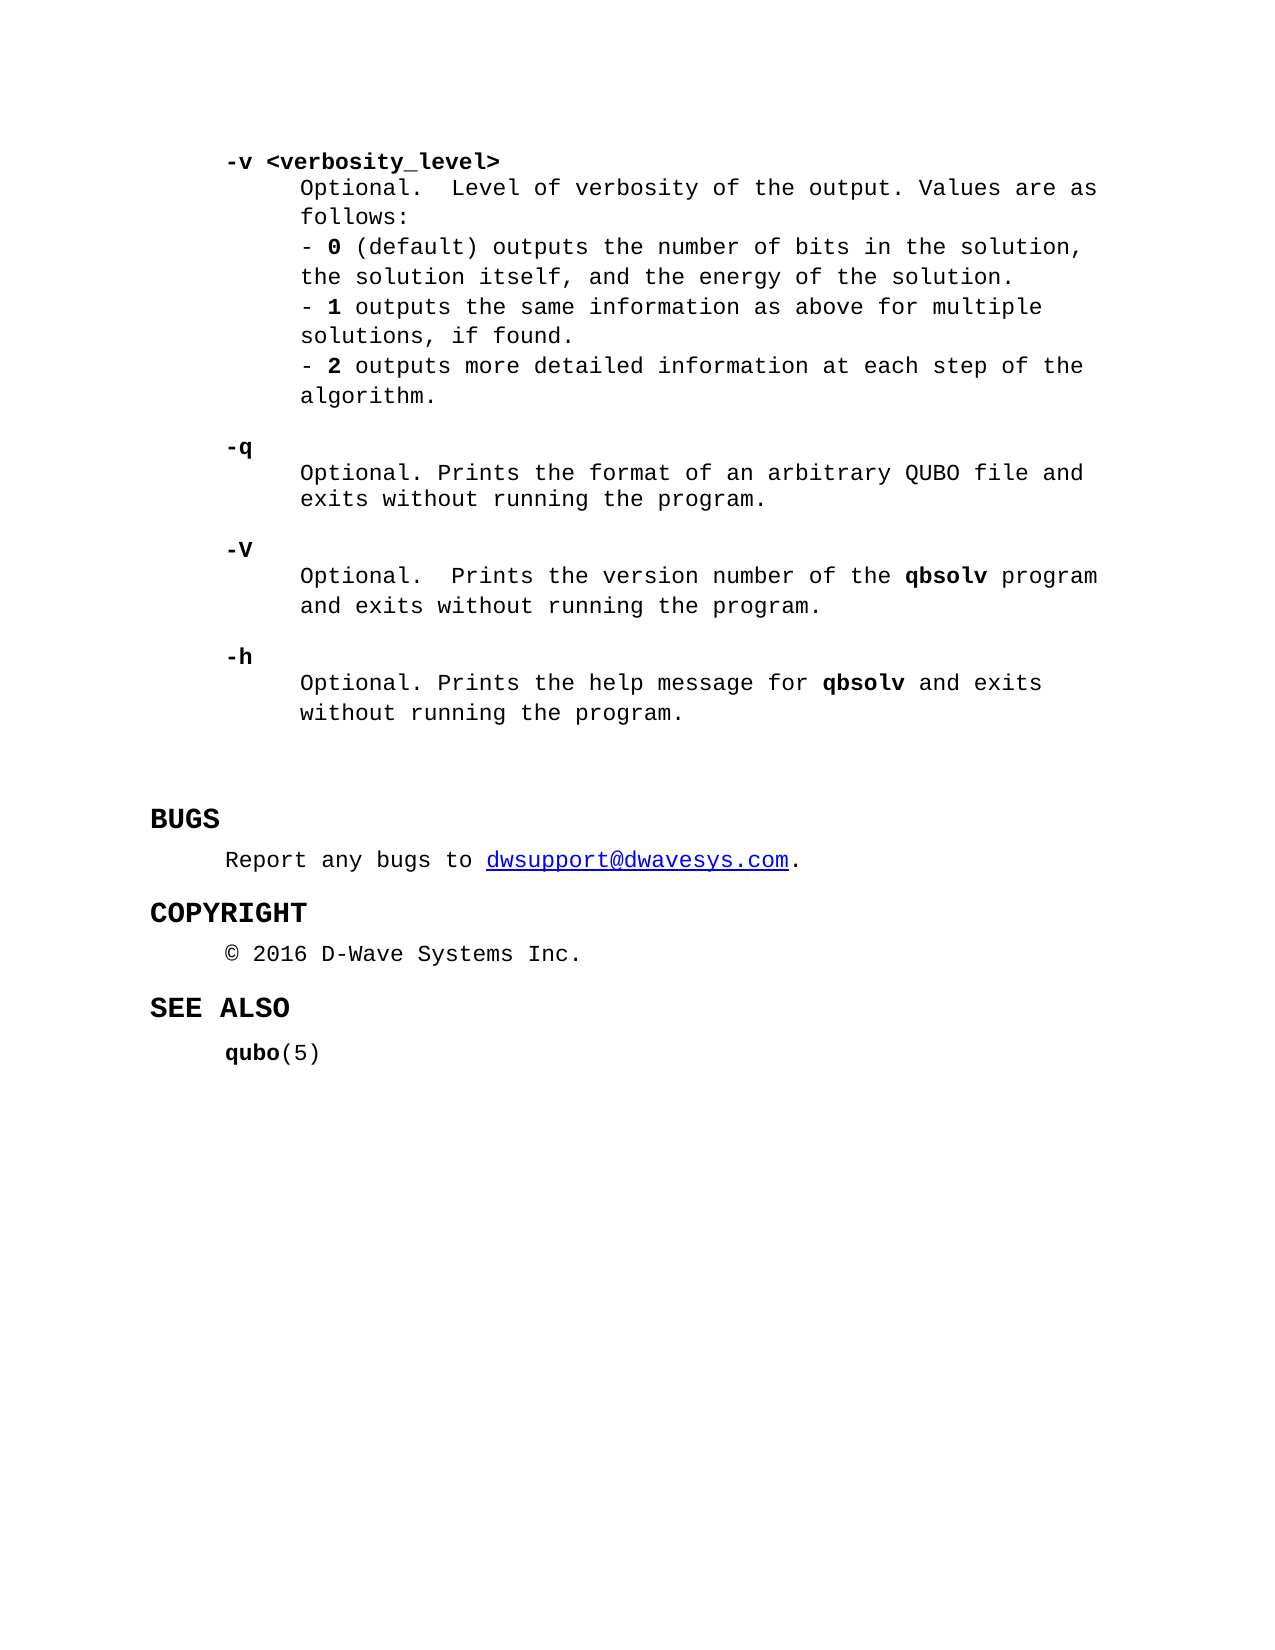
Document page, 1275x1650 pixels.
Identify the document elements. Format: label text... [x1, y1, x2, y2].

text Optional. Level of verbosity of the output. Values are as follows: - 0 (default) outputs the number of bits in the solution, the solution itself, and the energy of the solution. - 1 outputs the same information as above for multiple solutions, if found. - 2 outputs more detailed information at each step of the algorithm. [300, 176, 1125, 410]
text qubo(5) [225, 1041, 1125, 1067]
text BUGS [150, 804, 1125, 838]
text -q [150, 435, 1125, 461]
text SEE ALSO [150, 993, 1125, 1026]
text Optional. Prints the version number of the qbsolv program and exits without running the program. [300, 565, 1125, 621]
text © 2016 D-Wave Systems Inc. [225, 942, 1125, 968]
text Optional. Prints the format of an arbitrary QUBO file and exits without running the program. [300, 461, 1125, 513]
text -h [150, 645, 1125, 671]
text -V [150, 539, 1125, 565]
text COPYRIGHT [150, 899, 1125, 932]
text Report any bugs to dwsupport@dwavesys.com. [225, 848, 1125, 874]
text -v <verbosity_level> [150, 150, 1125, 176]
text Optional. Prints the help message for qbsolv and exits without running the program. [300, 671, 1125, 727]
